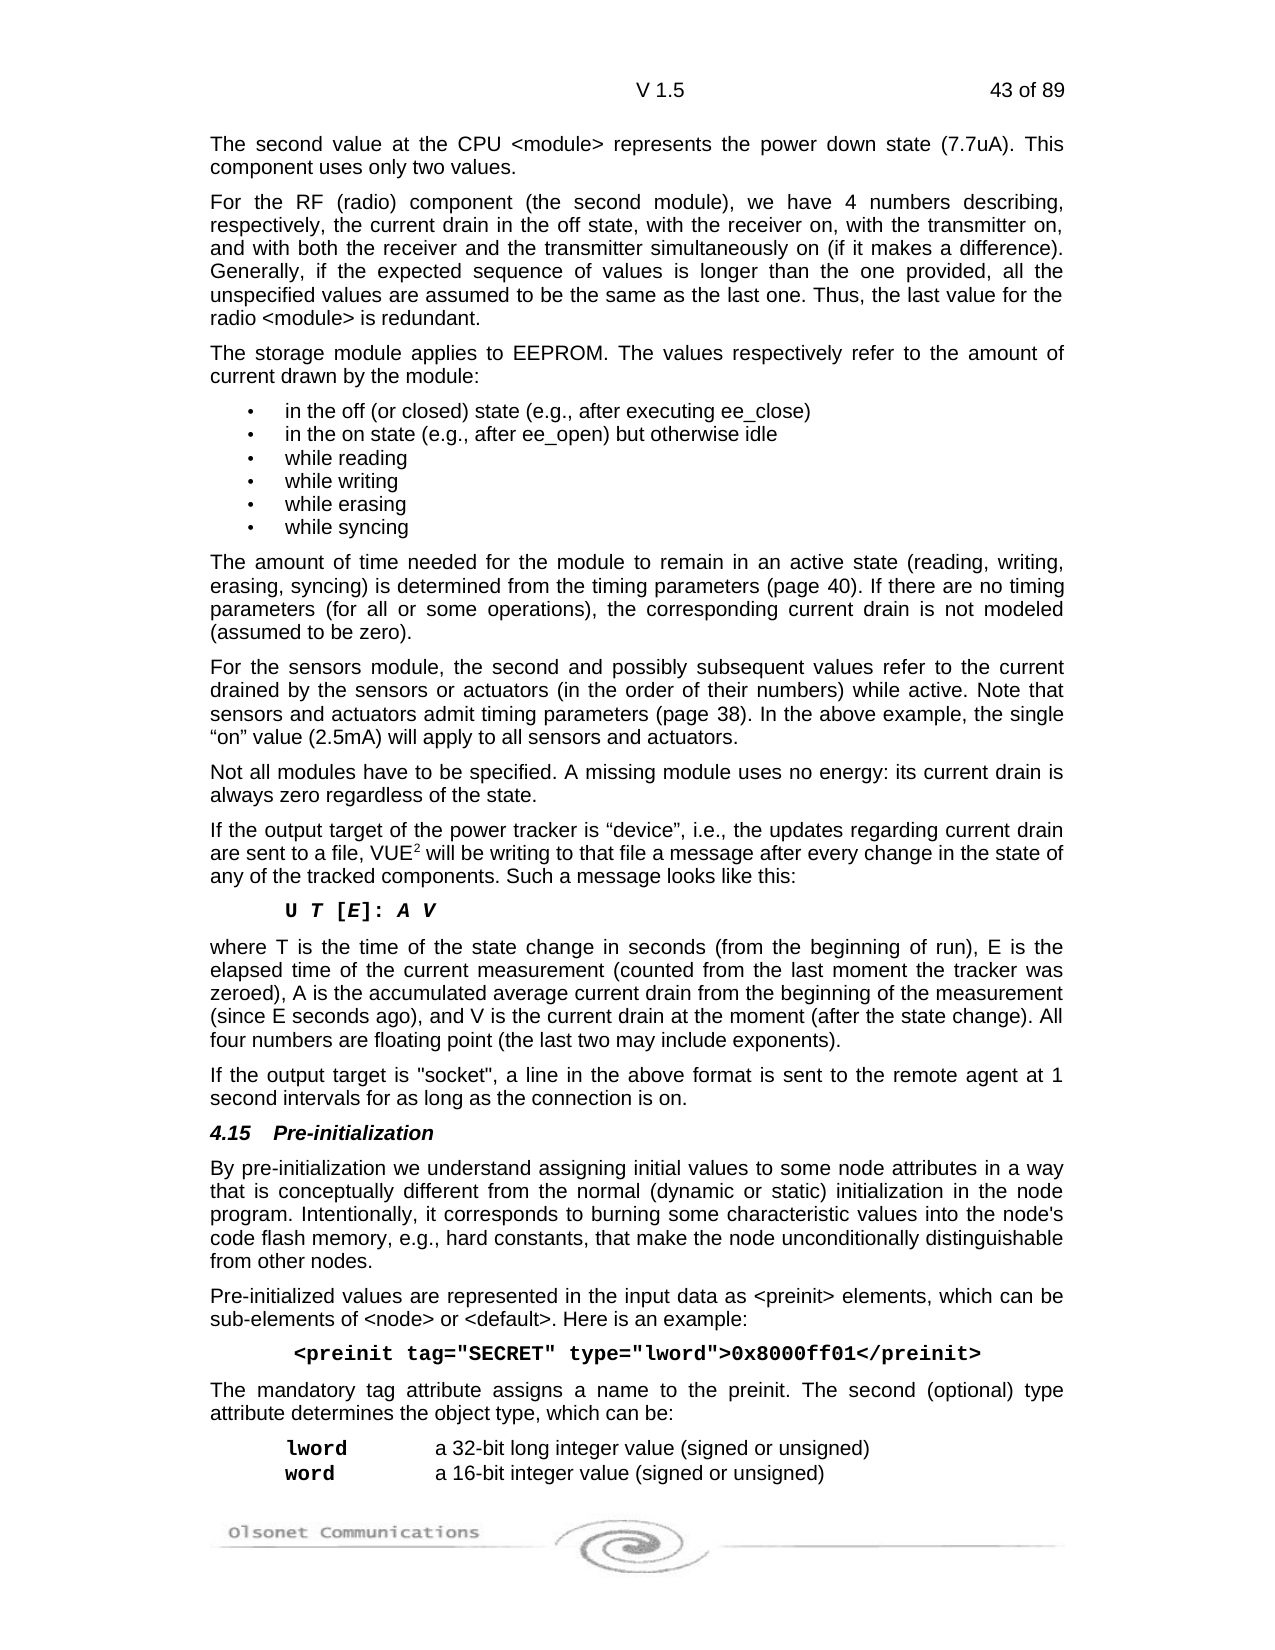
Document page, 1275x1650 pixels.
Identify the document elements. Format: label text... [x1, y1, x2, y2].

list while reading [247, 446, 1065, 469]
text For the RF (radio) component (the second module), we have 4 numbers describing, respectively, the current drain in the off state, with the receiver on, with the transmitter on, and with both the receiver and the transmitter simultaneously on (if it makes a difference). Generally, if the expected sequence of values is longer than the one provided, all the unspecified values are assumed to be the same as the last one. Thus, the last value for the radio <module> is redundant. [210, 190, 1065, 330]
list in the off (or closed) state (e.g., after executing ee_close) [247, 400, 1065, 423]
list while syncing [247, 516, 1065, 539]
text The amount of time needed for the module to remain in an active state (reading, writing, erasing, syncing) is determined from the timing parameters (page 41). If there are no timing parameters (for all or some operations), the corresponding current drain is not modeled (assumed to be zero). [210, 551, 1065, 644]
text If the output target of the power tracker is “device”, i.e., the updates regarding current drain are sent to a file, VUE2 will be writing to that file a message after every change in the state of any of the tracked components. Such a message looks like this: [210, 818, 1065, 888]
text where T is the time of the state change in seconds (from the beginning of run), E is the elapsed time of the current measurement (counted from the last moment the tracker was zeroed), A is the accumulated average current drain from the beginning of the measurement (since E seconds ago), and V is the current drain at the moment (after the state change). All four numbers are floating point (the last two may include exponents). [210, 935, 1065, 1052]
list while writing [247, 469, 1065, 493]
text Not all modules have to be specified. A missing module uses no energy: its current drain is always zero regardless of the state. [210, 760, 1065, 807]
text If the output target is "socket", a line in the above format is sent to the remote agent at 1 second intervals for as long as the connection is on. [210, 1063, 1065, 1110]
text U T [E]: A V [210, 900, 1065, 924]
list while erasing [247, 493, 1065, 516]
text The second value at the CPU <module> represents the power down state (7.7uA). This component uses only two values. [210, 132, 1065, 179]
text The storage module applies to EEPROM. The values respectively refer to the amount of current drawn by the module: [210, 342, 1065, 388]
text lword a 32-bit long integer value (signed or unsigned) [210, 1436, 1065, 1461]
text Pre-initialized values are represented in the input data as <preinit> elements, which can be sub-elements of <node> or <default>. Here is an example: [210, 1284, 1065, 1331]
picture [210, 1504, 1065, 1596]
text <preinit tag="SECRET" type="lword">0x8000ff01</preinit> [210, 1343, 1065, 1366]
text For the sensors module, the second and possibly subsequent values refer to the current drained by the sensors or actuators (in the order of their numbers) while active. Note that sensors and actuators admit timing parameters (page 39). In the above example, the single “on” value (2.5mA) will apply to all sensors and actuators. [210, 656, 1065, 748]
text By pre-initialization we understand assigning initial values to some node attributes in a way that is conceptually different from the normal (dynamic or static) initialization in the node program. Intentionally, it corresponds to burning some characteristic values into the node's code flash memory, e.g., hard constants, that make the node unconditionally distinguishable from other nodes. [210, 1157, 1065, 1273]
subtitle Pre-initialization [210, 1122, 1065, 1145]
text word a 16-bit integer value (signed or unsigned) [210, 1461, 1065, 1487]
list in the on state (e.g., after ee_open) but otherwise idle [247, 423, 1065, 446]
text The mandatory tag attribute assigns a name to the preinit. The second (optional) type attribute determines the object type, which can be: [210, 1378, 1065, 1424]
